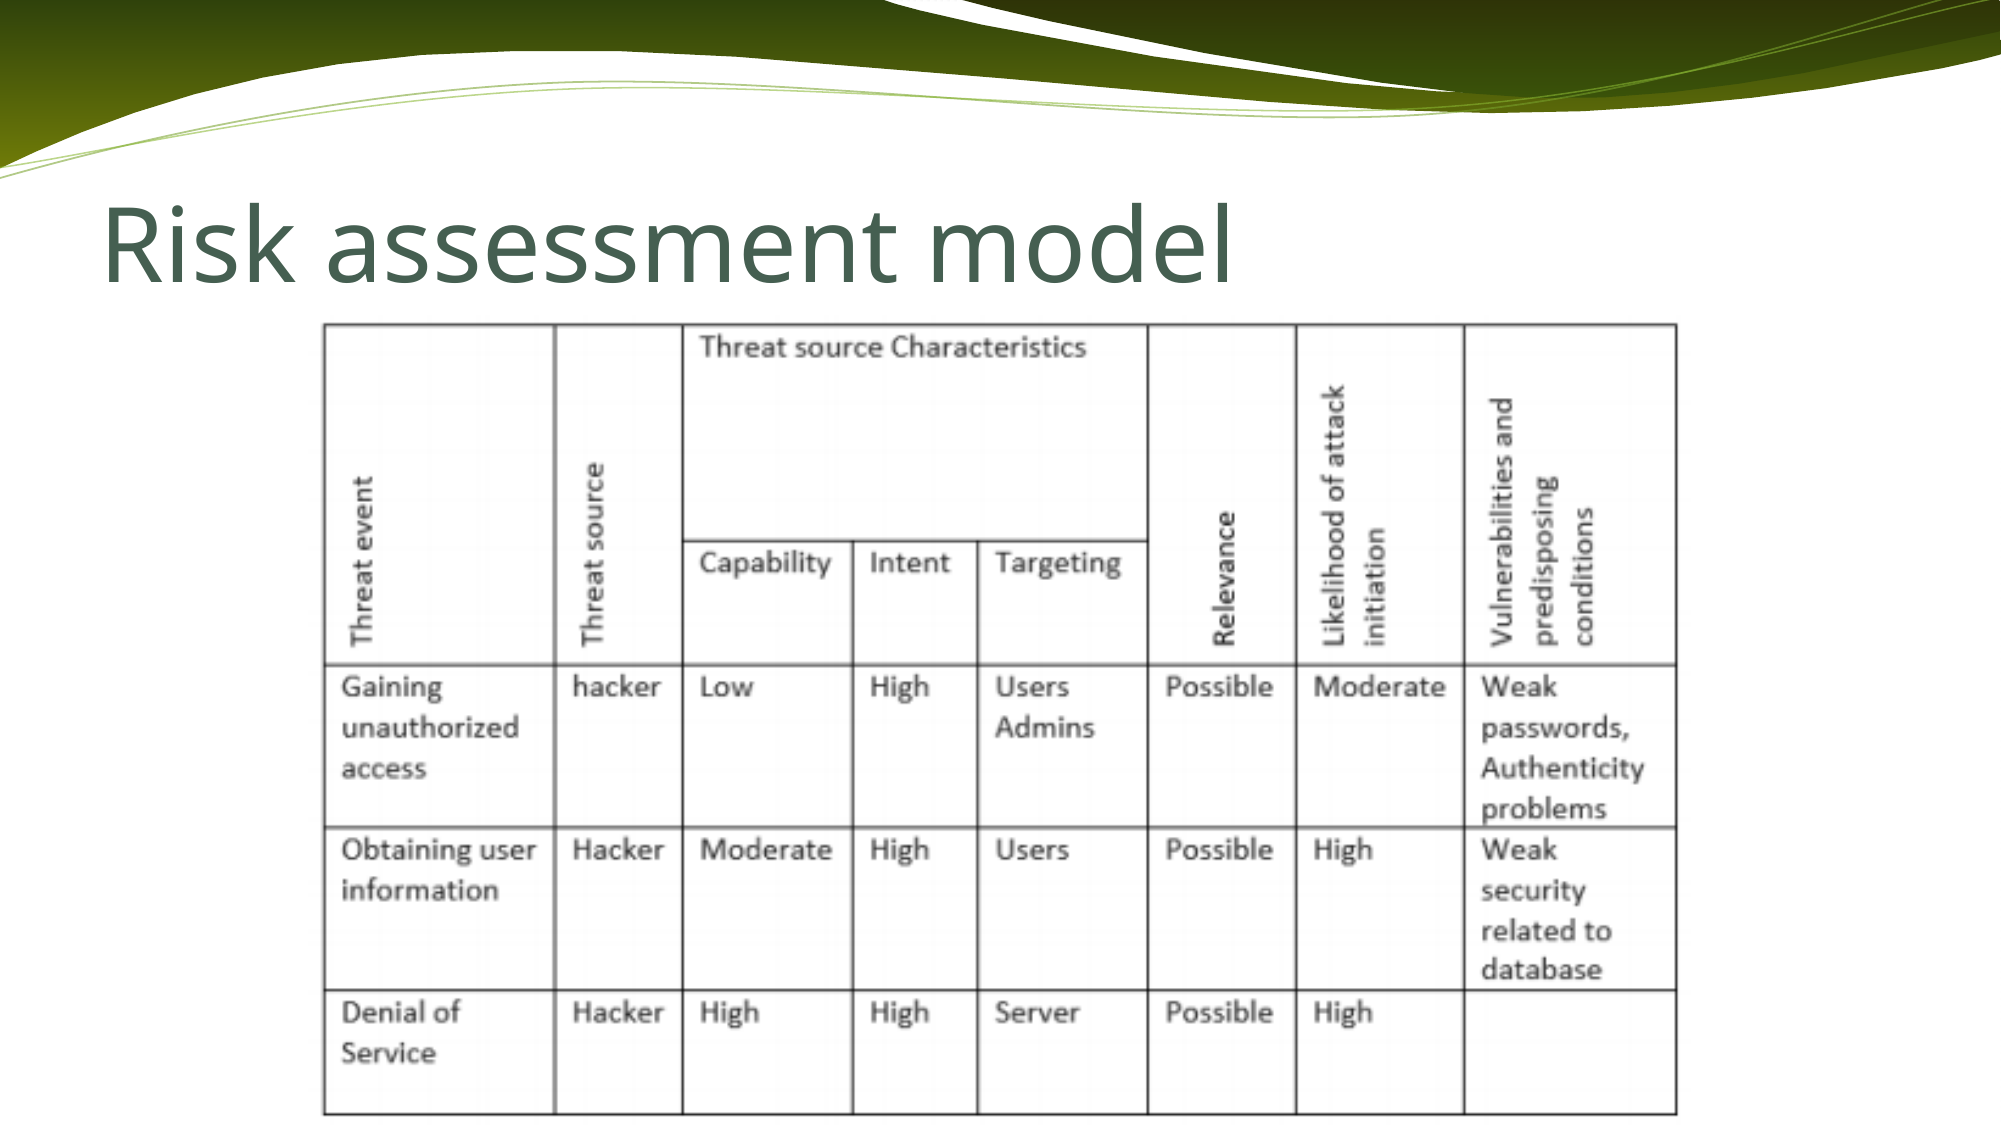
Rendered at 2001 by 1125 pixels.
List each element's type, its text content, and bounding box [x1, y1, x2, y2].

picture [295, 303, 1705, 1125]
title Risk assessment model [99, 115, 1900, 304]
